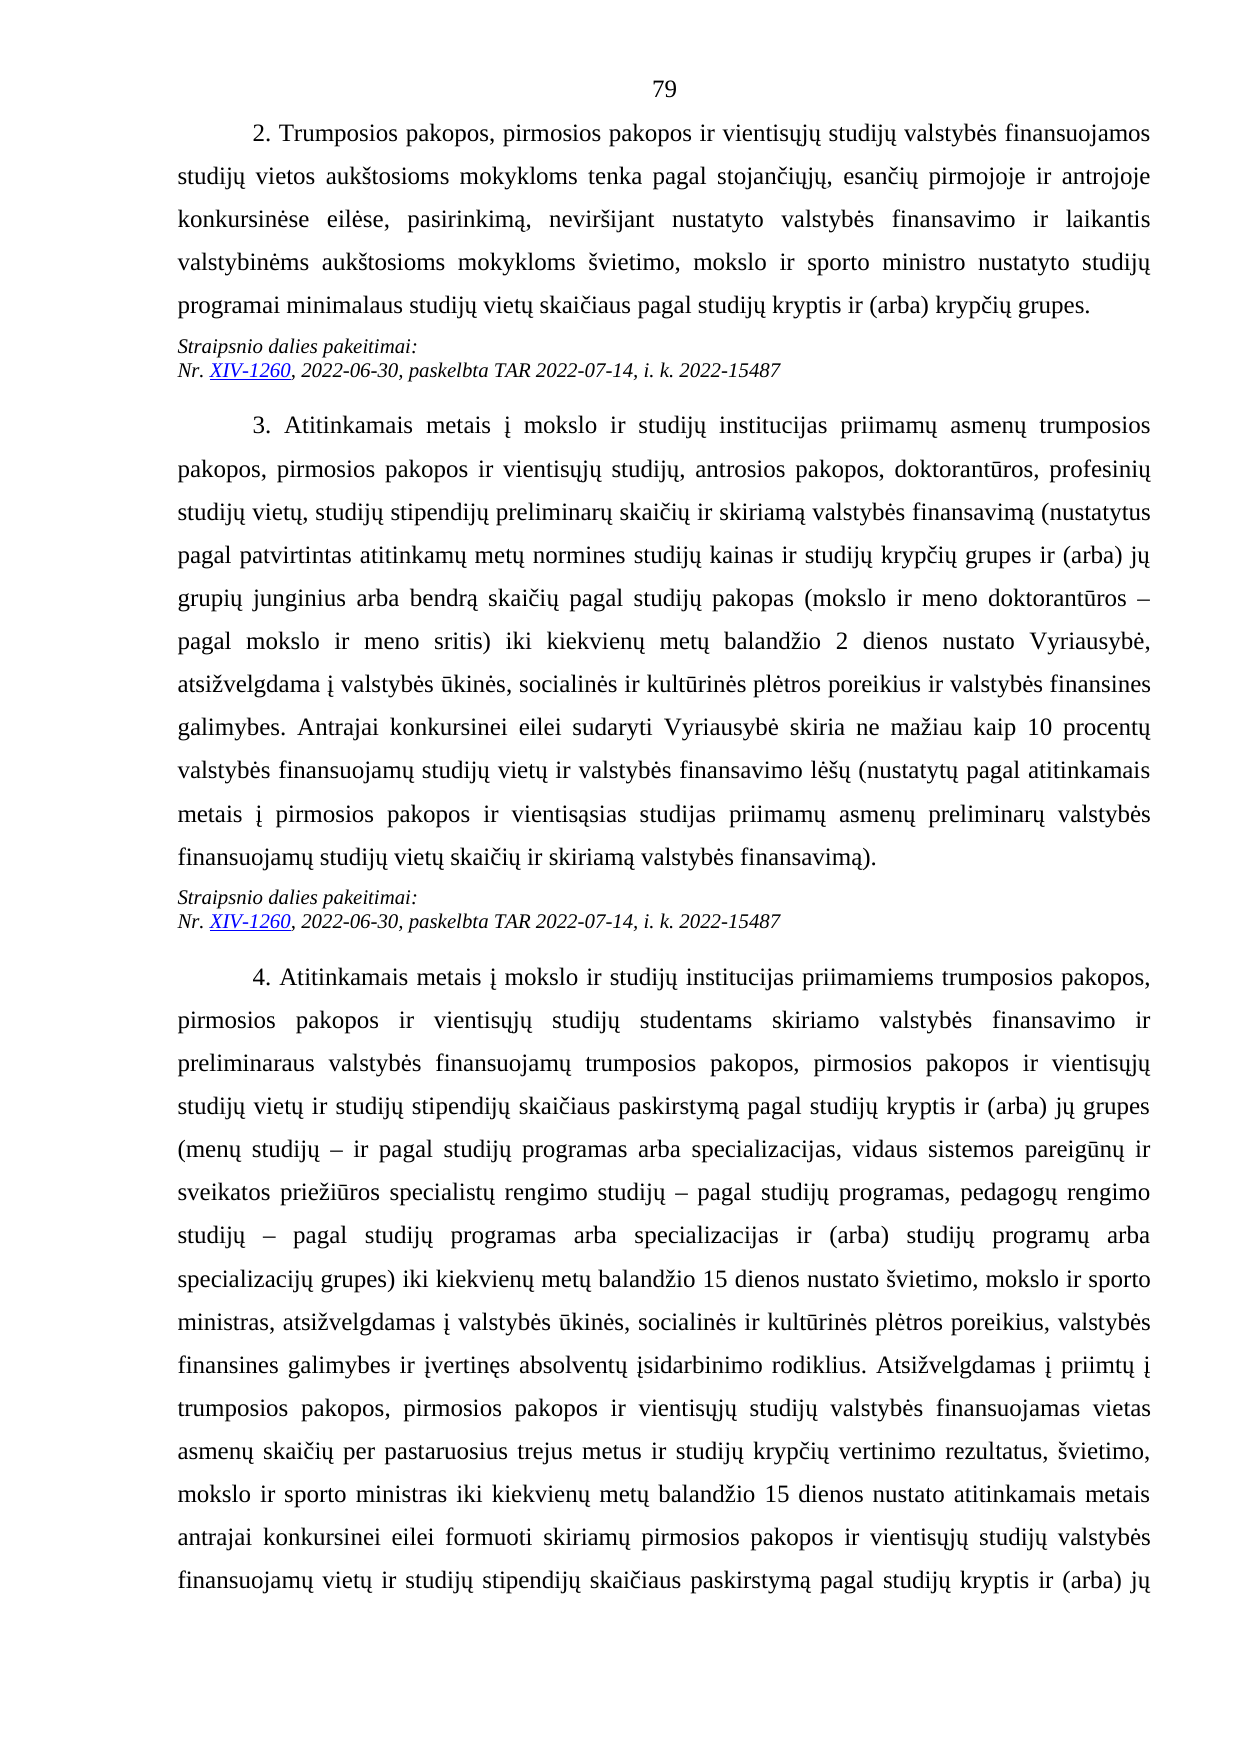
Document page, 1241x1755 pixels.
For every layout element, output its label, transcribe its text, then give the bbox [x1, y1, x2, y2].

text 3. Atitinkamais metais į mokslo ir studijų institucijas priimamų asmenų trumposios pakopos, pirmosios pakopos ir vientisųjų studijų, antrosios pakopos, doktorantūros, profesinių studijų vietų, studijų stipendijų preliminarų skaičių ir skiriamą valstybės finansavimą (nustatytus pagal patvirtintas atitinkamų metų normines studijų kainas ir studijų krypčių grupes ir (arba) jų grupių junginius arba bendrą skaičių pagal studijų pakopas (mokslo ir meno doktorantūros – pagal mokslo ir meno sritis) iki kiekvienų metų balandžio 2 dienos nustato Vyriausybė, atsižvelgdama į valstybės ūkinės, socialinės ir kultūrinės plėtros poreikius ir valstybės finansines galimybes. Antrajai konkursinei eilei sudaryti Vyriausybė skiria ne mažiau kaip 10 procentų valstybės finansuojamų studijų vietų ir valstybės finansavimo lėšų (nustatytų pagal atitinkamais metais į pirmosios pakopos ir vientisąsias studijas priimamų asmenų preliminarų valstybės finansuojamų studijų vietų skaičių ir skiriamą valstybės finansavimą). [177, 411, 1152, 871]
text Straipsnio dalies pakeitimai: [177, 334, 1152, 358]
text Straipsnio dalies pakeitimai: [177, 885, 1152, 909]
text Nr. XIV-1260, 2022-06-30, paskelbta TAR 2022-07-14, i. k. 2022-15487 [177, 909, 1152, 933]
text Nr. XIV-1260, 2022-06-30, paskelbta TAR 2022-07-14, i. k. 2022-15487 [177, 358, 1152, 382]
text 4. Atitinkamais metais į mokslo ir studijų institucijas priimamiems trumposios pakopos, pirmosios pakopos ir vientisųjų studijų studentams skiriamo valstybės finansavimo ir preliminaraus valstybės finansuojamų trumposios pakopos, pirmosios pakopos ir vientisųjų studijų vietų ir studijų stipendijų skaičiaus paskirstymą pagal studijų kryptis ir (arba) jų grupes (menų studijų – ir pagal studijų programas arba specializacijas, vidaus sistemos pareigūnų ir sveikatos priežiūros specialistų rengimo studijų – pagal studijų programas, pedagogų rengimo studijų – pagal studijų programas arba specializacijas ir (arba) studijų programų arba specializacijų grupes) iki kiekvienų metų balandžio 15 dienos nustato švietimo, mokslo ir sporto ministras, atsižvelgdamas į valstybės ūkinės, socialinės ir kultūrinės plėtros poreikius, valstybės finansines galimybes ir įvertinęs absolventų įsidarbinimo rodiklius. Atsižvelgdamas į priimtų į trumposios pakopos, pirmosios pakopos ir vientisųjų studijų valstybės finansuojamas vietas asmenų skaičių per pastaruosius trejus metus ir studijų krypčių vertinimo rezultatus, švietimo, mokslo ir sporto ministras iki kiekvienų metų balandžio 15 dienos nustato atitinkamais metais antrajai konkursinei eilei formuoti skiriamų pirmosios pakopos ir vientisųjų studijų valstybės finansuojamų vietų ir studijų stipendijų skaičiaus paskirstymą pagal studijų kryptis ir (arba) jų [177, 962, 1152, 1594]
text 2. Trumposios pakopos, pirmosios pakopos ir vientisųjų studijų valstybės finansuojamos studijų vietos aukštosioms mokykloms tenka pagal stojančiųjų, esančių pirmojoje ir antrojoje konkursinėse eilėse, pasirinkimą, neviršijant nustatyto valstybės finansavimo ir laikantis valstybinėms aukštosioms mokykloms švietimo, mokslo ir sporto ministro nustatyto studijų programai minimalaus studijų vietų skaičiaus pagal studijų kryptis ir (arba) krypčių grupes. [177, 118, 1152, 319]
